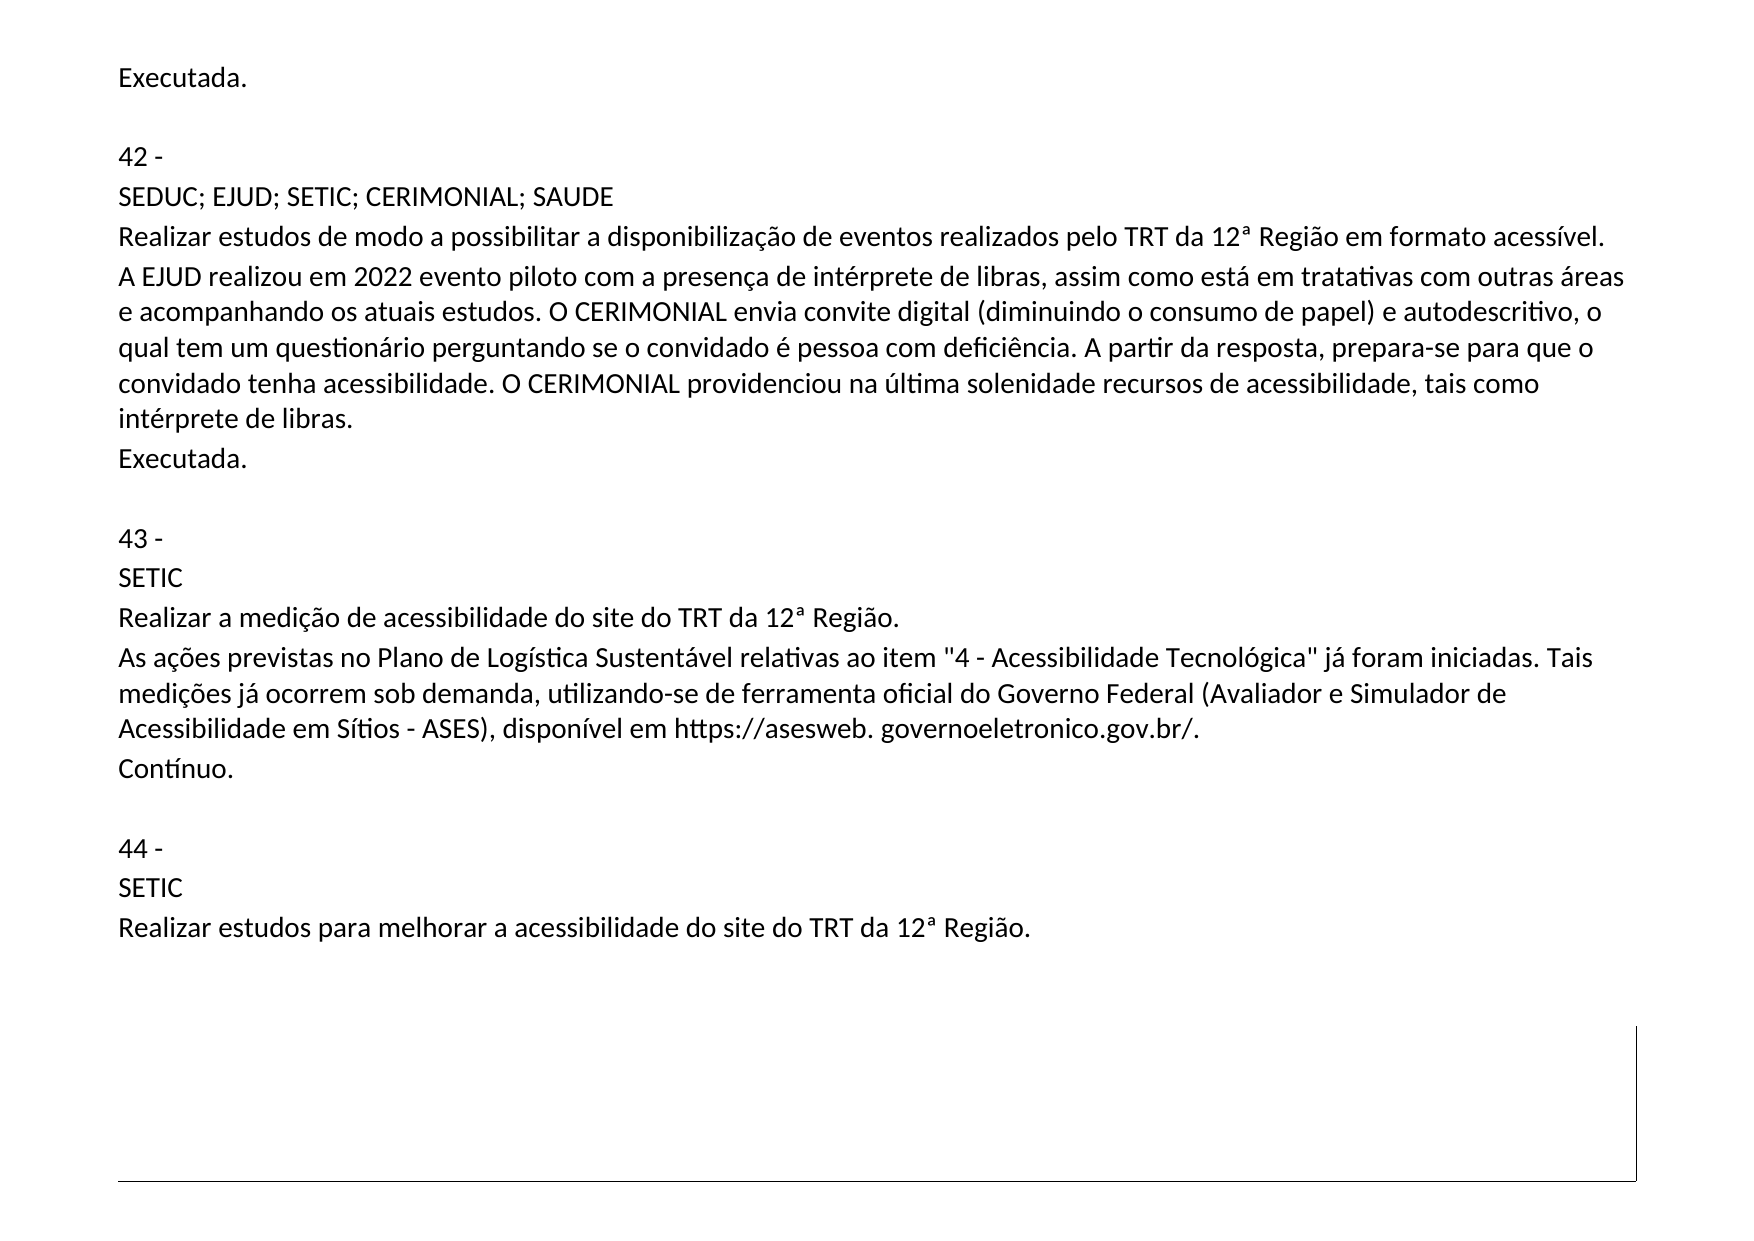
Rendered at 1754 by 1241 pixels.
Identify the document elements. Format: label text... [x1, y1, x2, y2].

text 43 - [118, 520, 1636, 555]
text 44 - [118, 830, 1636, 865]
text Executada. [118, 59, 1636, 94]
text Realizar estudos para melhorar a acessibilidade do site do TRT da 12ª Região. [118, 909, 1636, 945]
text Realizar a medição de acessibilidade do site do TRT da 12ª Região. [118, 599, 1636, 635]
text 42 - [118, 138, 1636, 174]
text Contínuo. [118, 750, 1636, 786]
text SETIC [118, 559, 1636, 595]
text As ações previstas no Plano de Logística Sustentável relativas ao item "4 - Acessibilidade Tecnológica" já foram iniciadas. Tais medições já ocorrem sob demanda, utilizando-se de ferramenta oficial do Governo Federal (Avaliador e Simulador de Acessibilidade em Sítios - ASES), disponível em https://asesweb. governoeletronico.gov.br/. [118, 639, 1636, 746]
text SETIC [118, 869, 1636, 905]
text Realizar estudos de modo a possibilitar a disponibilização de eventos realizados pelo TRT da 12ª Região em formato acessível. [118, 218, 1636, 254]
text A EJUD realizou em 2022 evento piloto com a presença de intérprete de libras, assim como está em tratativas com outras áreas e acompanhando os atuais estudos. O CERIMONIAL envia convite digital (diminuindo o consumo de papel) e autodescritivo, o qual tem um questionário perguntando se o convidado é pessoa com deficiência. A partir da resposta, prepara-se para que o convidado tenha acessibilidade. O CERIMONIAL providenciou na última solenidade recursos de acessibilidade, tais como intérprete de libras. [118, 258, 1636, 436]
text SEDUC; EJUD; SETIC; CERIMONIAL; SAUDE [118, 178, 1636, 214]
text Executada. [118, 440, 1636, 476]
